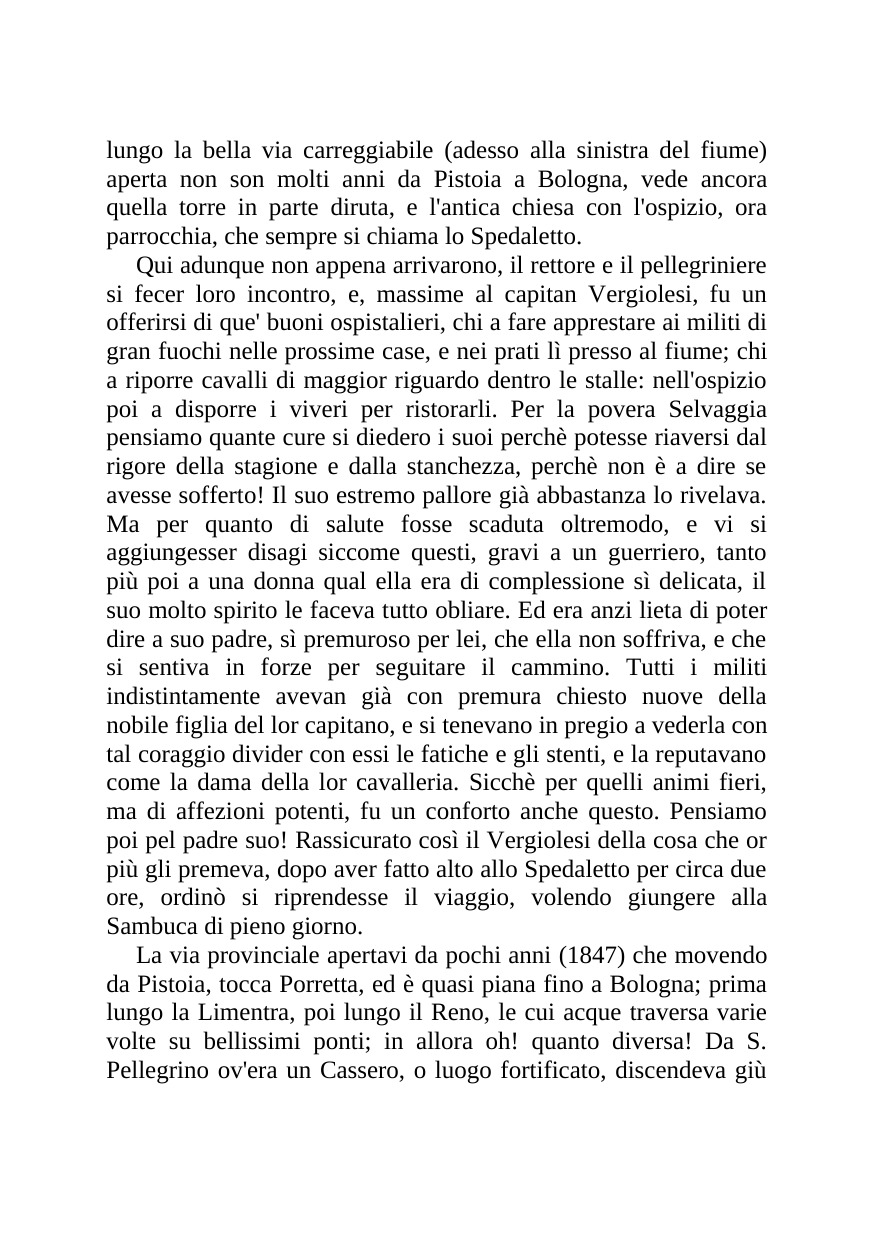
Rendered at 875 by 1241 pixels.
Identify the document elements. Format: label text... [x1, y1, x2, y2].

text lungo la bella via carreggiabile (adesso alla sinistra del fiume) aperta non son molti anni da Pistoia a Bologna, vede ancora quella torre in parte diruta, e l'antica chiesa con l'ospizio, ora parrocchia, che sempre si chiama lo Spedaletto. [106, 135, 768, 250]
text La via provinciale apertavi da pochi anni (1847) che movendo da Pistoia, tocca Porretta, ed è quasi piana fino a Bologna; prima lungo la Limentra, poi lungo il Reno, le cui acque traversa varie volte su bellissimi ponti; in allora oh! quanto diversa! Da S. Pellegrino ov'era un Cassero, o luogo fortificato, discendeva giù [106, 940, 768, 1084]
text Qui adunque non appena arrivarono, il rettore e il pellegriniere si fecer loro incontro, e, massime al capitan Vergiolesi, fu un offerirsi di que' buoni ospistalieri, chi a fare apprestare ai militi di gran fuochi nelle prossime case, e nei prati lì presso al fiume; chi a riporre cavalli di maggior riguardo dentro le stalle: nell'ospizio poi a disporre i viveri per ristorarli. Per la povera Selvaggia pensiamo quante cure si diedero i suoi perchè potesse riaversi dal rigore della stagione e dalla stanchezza, perchè non è a dire se avesse sofferto! Il suo estremo pallore già abbastanza lo rivelava. Ma per quanto di salute fosse scaduta oltremodo, e vi si aggiungesser disagi siccome questi, gravi a un guerriero, tanto più poi a una donna qual ella era di complessione sì delicata, il suo molto spirito le faceva tutto obliare. Ed era anzi lieta di poter dire a suo padre, sì premuroso per lei, che ella non soffriva, e che si sentiva in forze per seguitare il cammino. Tutti i militi indistintamente avevan già con premura chiesto nuove della nobile figlia del lor capitano, e si tenevano in pregio a vederla con tal coraggio divider con essi le fatiche e gli stenti, e la reputavano come la dama della lor cavalleria. Sicchè per quelli animi fieri, ma di affezioni potenti, fu un conforto anche questo. Pensiamo poi pel padre suo! Rassicurato così il Vergiolesi della cosa che or più gli premeva, dopo aver fatto alto allo Spedaletto per circa due ore, ordinò si riprendesse il viaggio, volendo giungere alla Sambuca di pieno giorno. [106, 250, 768, 940]
